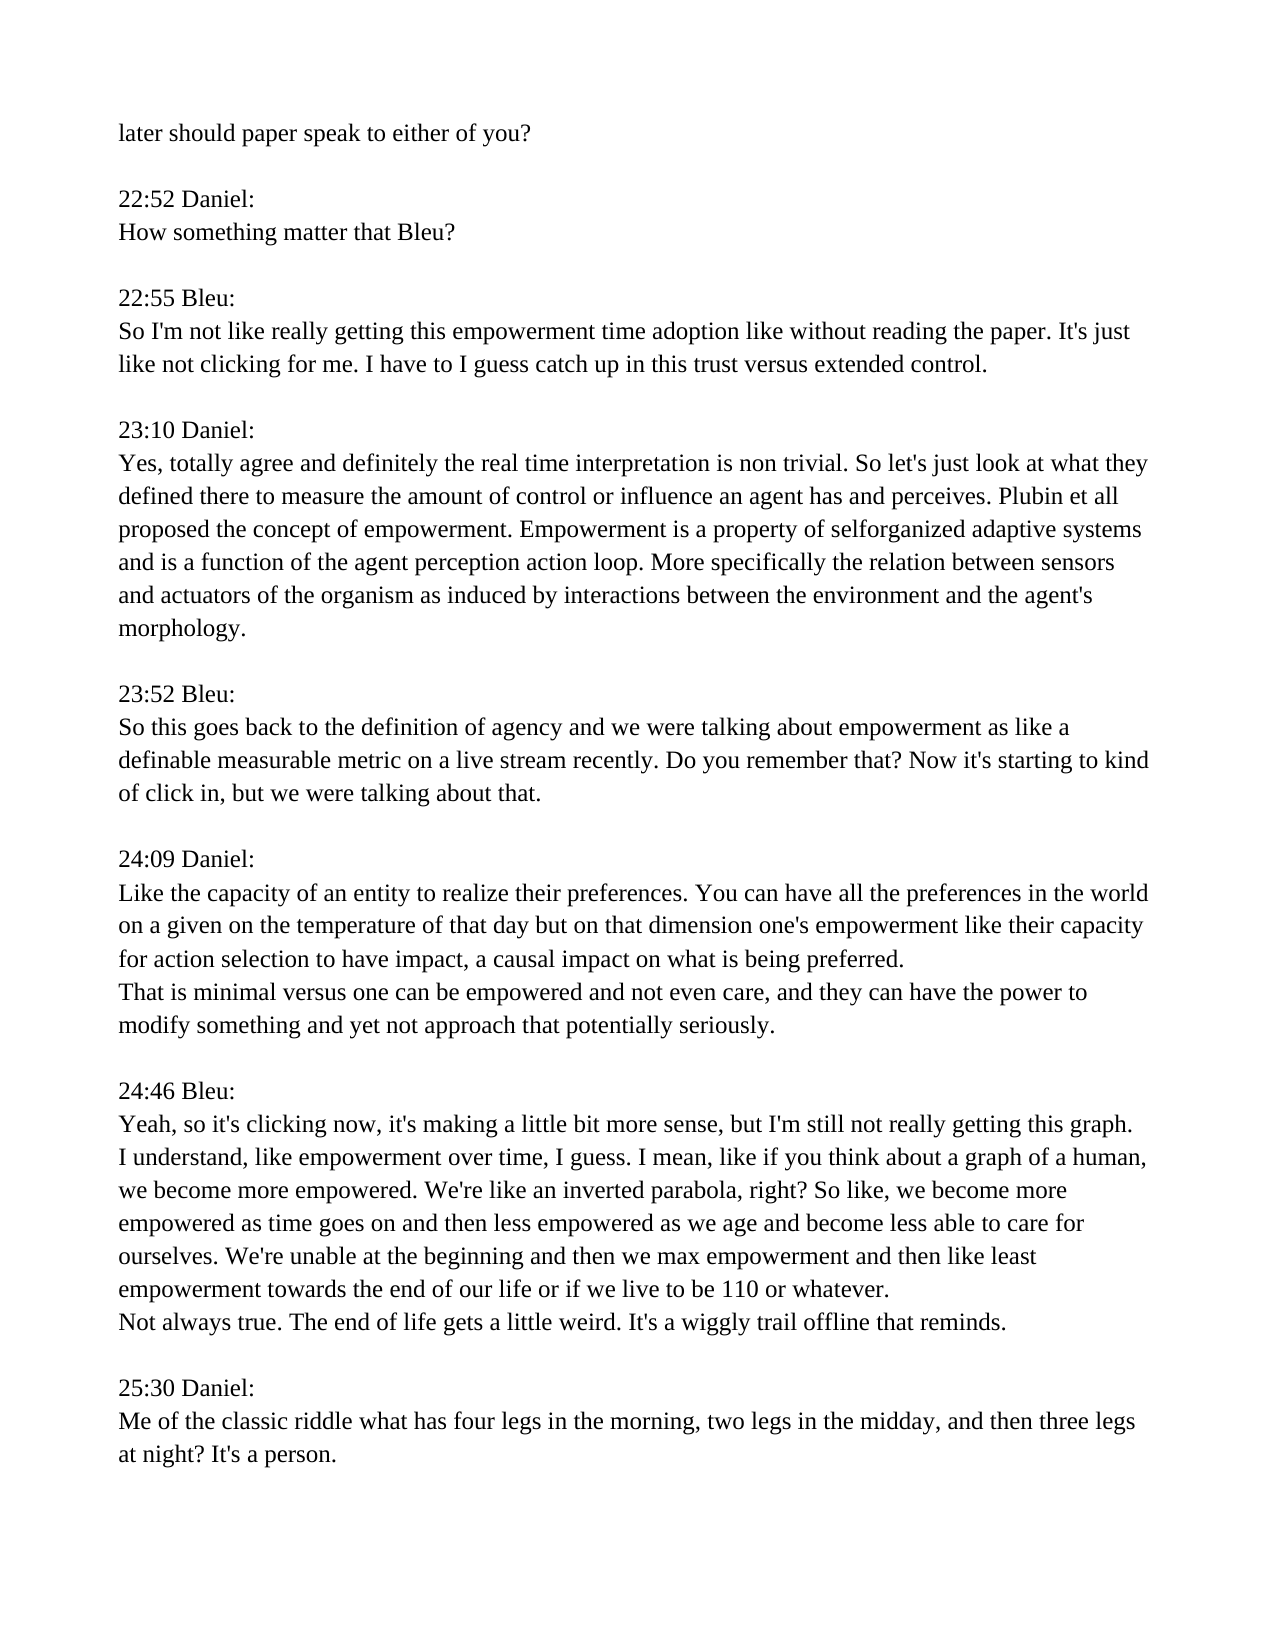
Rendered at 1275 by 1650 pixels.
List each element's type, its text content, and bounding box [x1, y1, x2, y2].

text 25:30 Daniel: [118, 1373, 1157, 1402]
text 22:55 Bleu: [118, 283, 1157, 312]
text Like the capacity of an entity to realize their preferences. You can have all the preferences in the world on a given on the temperature of that day but on that dimension one's empowerment like their capacity for action selection to have impact, a causal impact on what is being preferred. [118, 878, 1157, 972]
text Me of the classic riddle what has four legs in the morning, two legs in the midday, and then three legs at night? It's a person. [118, 1406, 1157, 1468]
text 23:10 Daniel: [118, 415, 1157, 444]
text later should paper speak to either of you? [118, 118, 1157, 147]
text I understand, like empowerment over time, I guess. I mean, like if you think about a graph of a human, we become more empowered. We're like an inverted parabola, right? So like, we become more empowered as time goes on and then less empowered as we age and become less able to care for ourselves. We're unable at the beginning and then we max empowerment and then like least empowerment towards the end of our life or if we live to be 110 or whatever. [118, 1142, 1157, 1303]
text So this goes back to the definition of agency and we were talking about empowerment as like a definable measurable metric on a live stream recently. Do you remember that? Now it's starting to kind of click in, but we were talking about that. [118, 712, 1157, 807]
text That is minimal versus one can be empowered and not even care, and they can have the power to modify something and yet not approach that potentially seriously. [118, 977, 1157, 1038]
text So I'm not like really getting this empowerment time adoption like without reading the paper. It's just like not clicking for me. I have to I guess catch up in this trust versus extended control. [118, 316, 1157, 378]
text Yeah, so it's clicking now, it's making a little bit more sense, but I'm still not really getting this graph. [118, 1109, 1157, 1137]
text How something matter that Bleu? [118, 217, 1157, 246]
text 23:52 Bleu: [118, 679, 1157, 708]
text Not always true. The end of life gets a little weird. It's a wiggly trail offline that reminds. [118, 1307, 1157, 1336]
text Yes, totally agree and definitely the real time interpretation is non trivial. So let's just look at what they defined there to measure the amount of control or influence an agent has and perceives. Plubin et all proposed the concept of empowerment. Empowerment is a property of selforganized adaptive systems and is a function of the agent perception action loop. More specifically the relation between sensors and actuators of the organism as induced by interactions between the environment and the agent's morphology. [118, 448, 1157, 642]
text 24:46 Bleu: [118, 1076, 1157, 1104]
text 22:52 Daniel: [118, 184, 1157, 213]
text 24:09 Daniel: [118, 844, 1157, 873]
